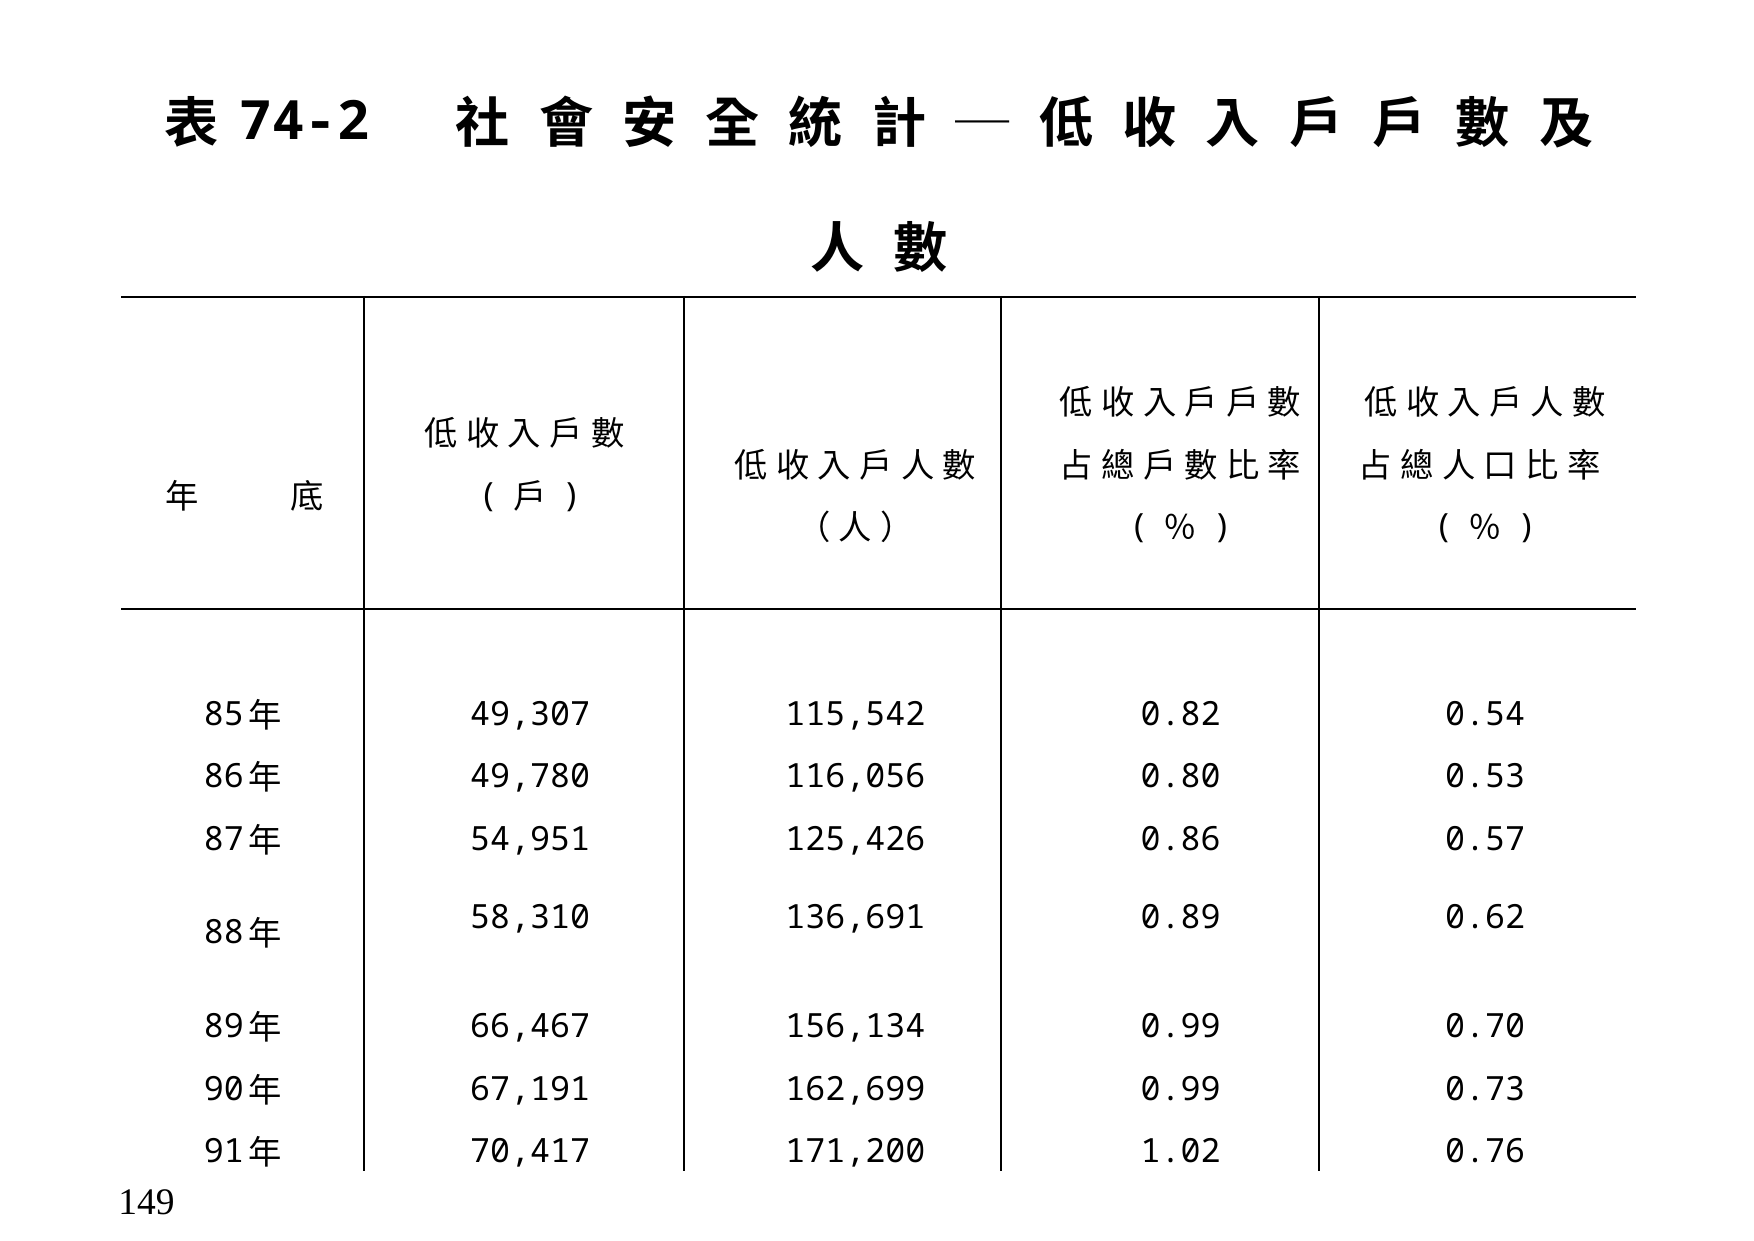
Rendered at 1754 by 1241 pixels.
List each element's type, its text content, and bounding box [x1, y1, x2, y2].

table_cell 115,542 [685, 610, 1000, 733]
table_cell 0.73 [1320, 1046, 1636, 1108]
table_cell 0.53 [1320, 733, 1636, 796]
table_cell 0.62 [1320, 858, 1636, 952]
table_cell 49,780 [365, 733, 683, 796]
table_cell 0.80 [1002, 733, 1318, 796]
table_cell 116,056 [685, 733, 1000, 796]
table_cell 0.99 [1002, 1046, 1318, 1108]
table_cell 90年 [121, 1046, 363, 1108]
table_cell 86年 [121, 733, 363, 796]
table_cell 0.54 [1320, 610, 1636, 733]
table_cell 0.70 [1320, 952, 1636, 1046]
table_cell 156,134 [685, 952, 1000, 1046]
table_cell 125,426 [685, 796, 1000, 858]
table_cell 0.89 [1002, 858, 1318, 952]
table_header 低收入戶人數（人） [685, 298, 1000, 608]
table_cell 89年 [121, 952, 363, 1046]
table_cell 88年 [121, 858, 363, 952]
table_cell 0.86 [1002, 796, 1318, 858]
table_cell 85年 [121, 610, 363, 733]
table_cell 70,417 [365, 1108, 683, 1171]
table_cell 0.82 [1002, 610, 1318, 733]
table_cell 171,200 [685, 1108, 1000, 1171]
table_cell 91年 [121, 1108, 363, 1171]
table_cell 0.99 [1002, 952, 1318, 1046]
table_cell 0.57 [1320, 796, 1636, 858]
table_cell 136,691 [685, 858, 1000, 952]
table_cell 1.02 [1002, 1108, 1318, 1171]
table_cell 0.76 [1320, 1108, 1636, 1171]
table_cell 67,191 [365, 1046, 683, 1108]
table_cell 49,307 [365, 610, 683, 733]
subtitle 表74-2 社會安全統計─低收入戶戶數及人數 [128, 46, 1628, 296]
table_header 低收入戶戶數 占總戶數比率(％) [1002, 298, 1318, 608]
table_cell 87年 [121, 796, 363, 858]
table_header 低收入戶數(戶) [365, 298, 683, 608]
table_cell 66,467 [365, 952, 683, 1046]
table_header 低收入戶人數 占總人口比率(％) [1320, 298, 1636, 608]
table_cell 162,699 [685, 1046, 1000, 1108]
table_cell 54,951 [365, 796, 683, 858]
table_cell 58,310 [365, 858, 683, 952]
table_header 年 底 [121, 298, 363, 608]
